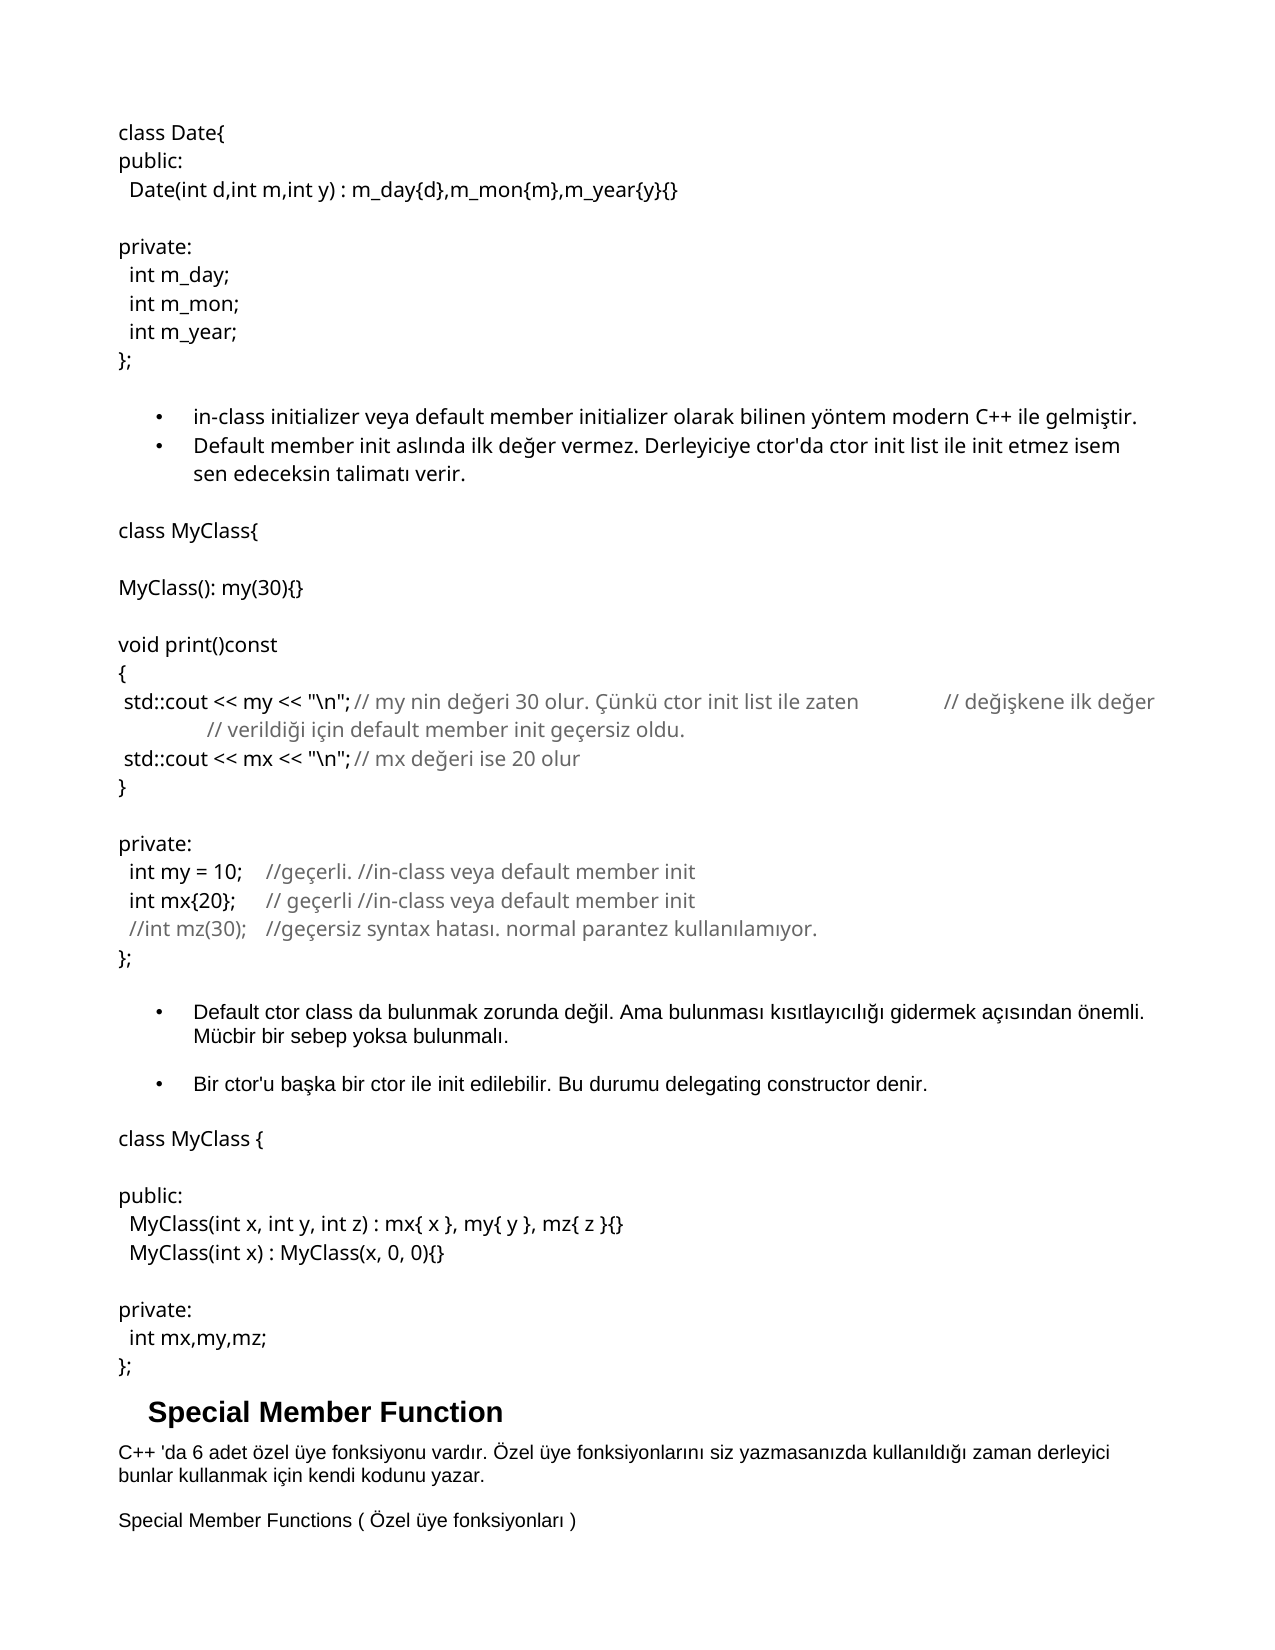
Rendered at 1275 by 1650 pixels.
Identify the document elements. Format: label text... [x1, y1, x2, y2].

text int m_year; [118, 317, 1157, 346]
text class MyClass{ [118, 516, 1157, 545]
text C++ 'da 6 adet özel üye fonksiyonu vardır. Özel üye fonksiyonlarını siz yazmasanızda kullanıldığı zaman derleyici bunlar kullanmak için kendi kodunu yazar. [118, 1441, 1157, 1486]
text public: [118, 147, 1157, 175]
text private: [118, 1295, 1157, 1323]
text class Date{ [118, 118, 1157, 147]
list Default ctor class da bulunmak zorunda değil. Ama bulunması kısıtlayıcılığı gidermek açısından önemli. Mücbir bir sebep yoksa bulunmalı. [156, 1000, 1157, 1048]
text Date(int d,int m,int y) : m_day{d},m_mon{m},m_year{y}{} [118, 175, 1157, 203]
text int mx{20}; // geçerli //in-class veya default member init [118, 886, 1157, 914]
text std::cout << mx << "\n"; // mx değeri ise 20 olur [118, 744, 1157, 772]
text int m_mon; [118, 289, 1157, 317]
text private: [118, 232, 1157, 260]
text int mx,my,mz; [118, 1323, 1157, 1352]
text int my = 10; //geçerli. //in-class veya default member init [118, 857, 1157, 886]
text }; [118, 943, 1157, 971]
text MyClass(): my(30){} [118, 573, 1157, 602]
text } [118, 772, 1157, 801]
text }; [118, 346, 1157, 374]
list Bir ctor'u başka bir ctor ile init edilebilir. Bu durumu delegating constructor denir. [156, 1072, 1157, 1096]
text int m_day; [118, 260, 1157, 289]
list in-class initializer veya default member initializer olarak bilinen yöntem modern C++ ile gelmiştir. [156, 402, 1157, 431]
text }; [118, 1352, 1157, 1380]
list Default member init aslında ilk değer vermez. Derleyiciye ctor'da ctor init list ile init etmez isem sen edeceksin talimatı verir. [156, 431, 1157, 488]
text MyClass(int x) : MyClass(x, 0, 0){} [118, 1238, 1157, 1266]
subtitle Special Member Function [118, 1395, 1157, 1428]
text Special Member Functions ( Özel üye fonksiyonları ) [118, 1509, 1157, 1532]
text void print()const [118, 630, 1157, 658]
text class MyClass { [118, 1124, 1157, 1153]
text std::cout << my << "\n"; // my nin değeri 30 olur. Çünkü ctor init list ile zaten // değişkene ilk değer [118, 687, 1157, 715]
text //int mz(30); //geçersiz syntax hatası. normal parantez kullanılamıyor. [118, 914, 1157, 943]
text // verildiği için default member init geçersiz oldu. [118, 715, 1157, 744]
text MyClass(int x, int y, int z) : mx{ x }, my{ y }, mz{ z }{} [118, 1209, 1157, 1238]
text private: [118, 829, 1157, 857]
text public: [118, 1181, 1157, 1209]
text { [118, 658, 1157, 687]
